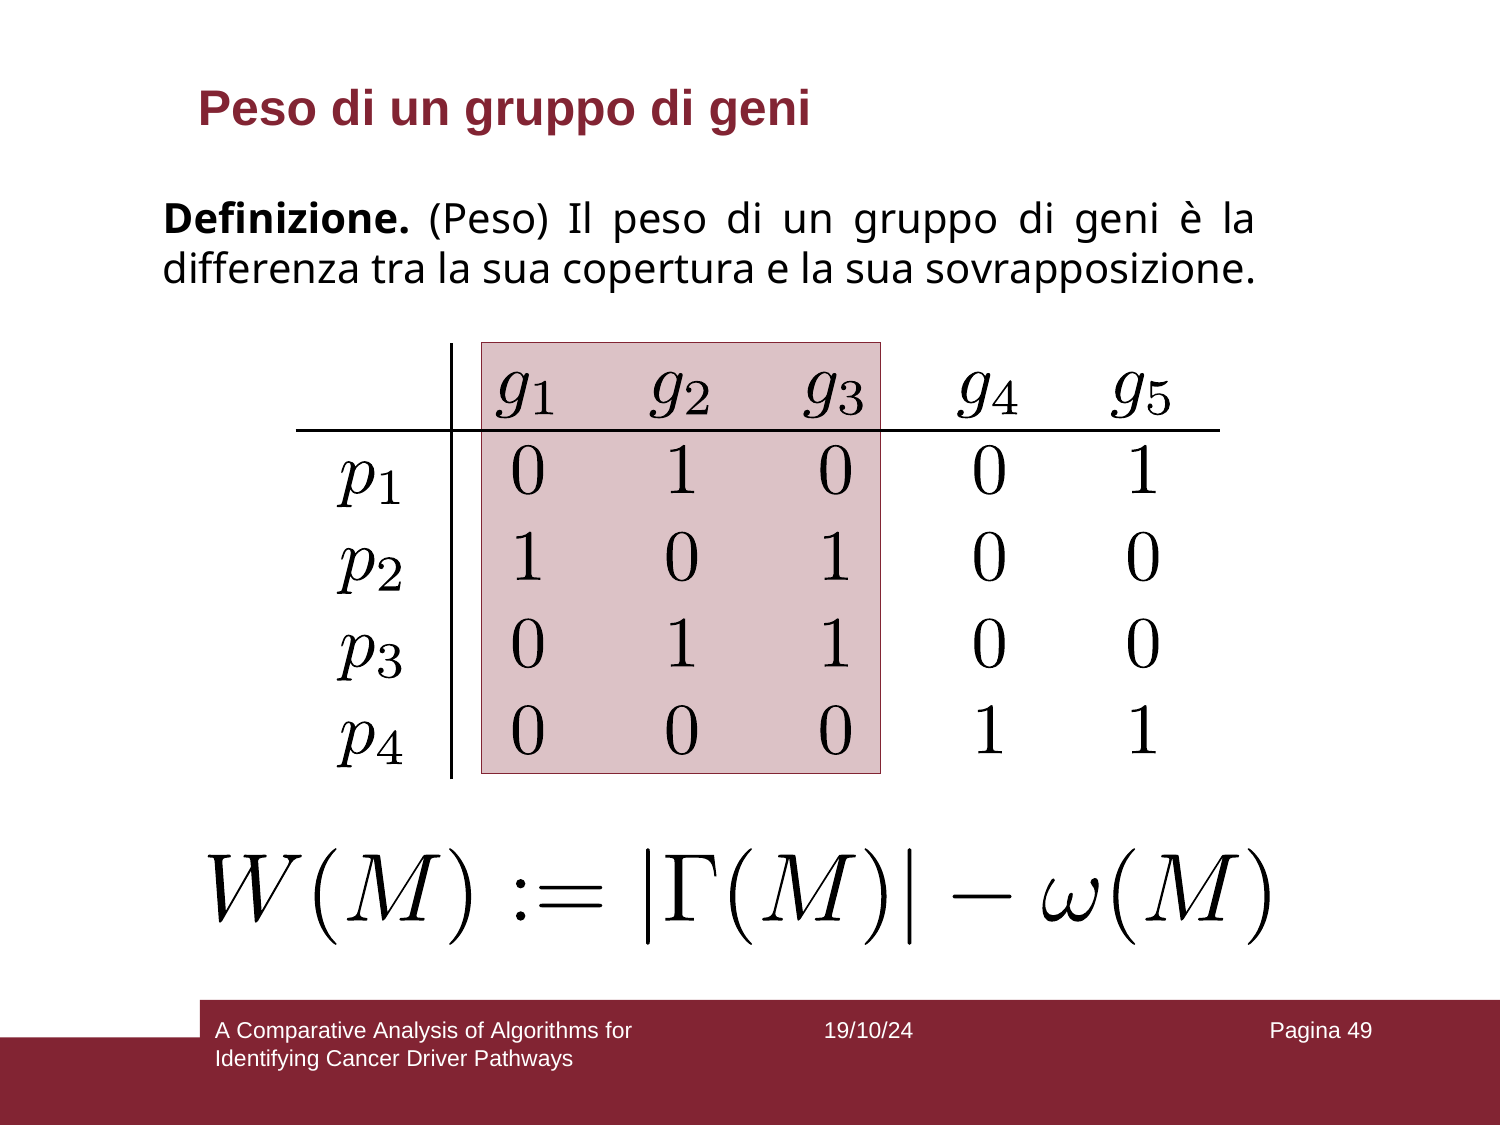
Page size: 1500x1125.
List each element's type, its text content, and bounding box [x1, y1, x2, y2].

title Peso di un gruppo di geni [183, 67, 1400, 150]
text_box 19/10/24 [712, 1008, 1026, 1084]
picture [295, 350, 1241, 786]
text_box Pagina <number> [1074, 1008, 1388, 1084]
picture [207, 848, 1270, 945]
text_box A Comparative Analysis of Algorithms for Identifying Cancer Driver Pathways [199, 1008, 676, 1084]
text_box Definizione. (Peso) Il peso di un gruppo di geni è la differenza tra la sua copertura e la sua sovrapposizione. [147, 184, 1359, 350]
